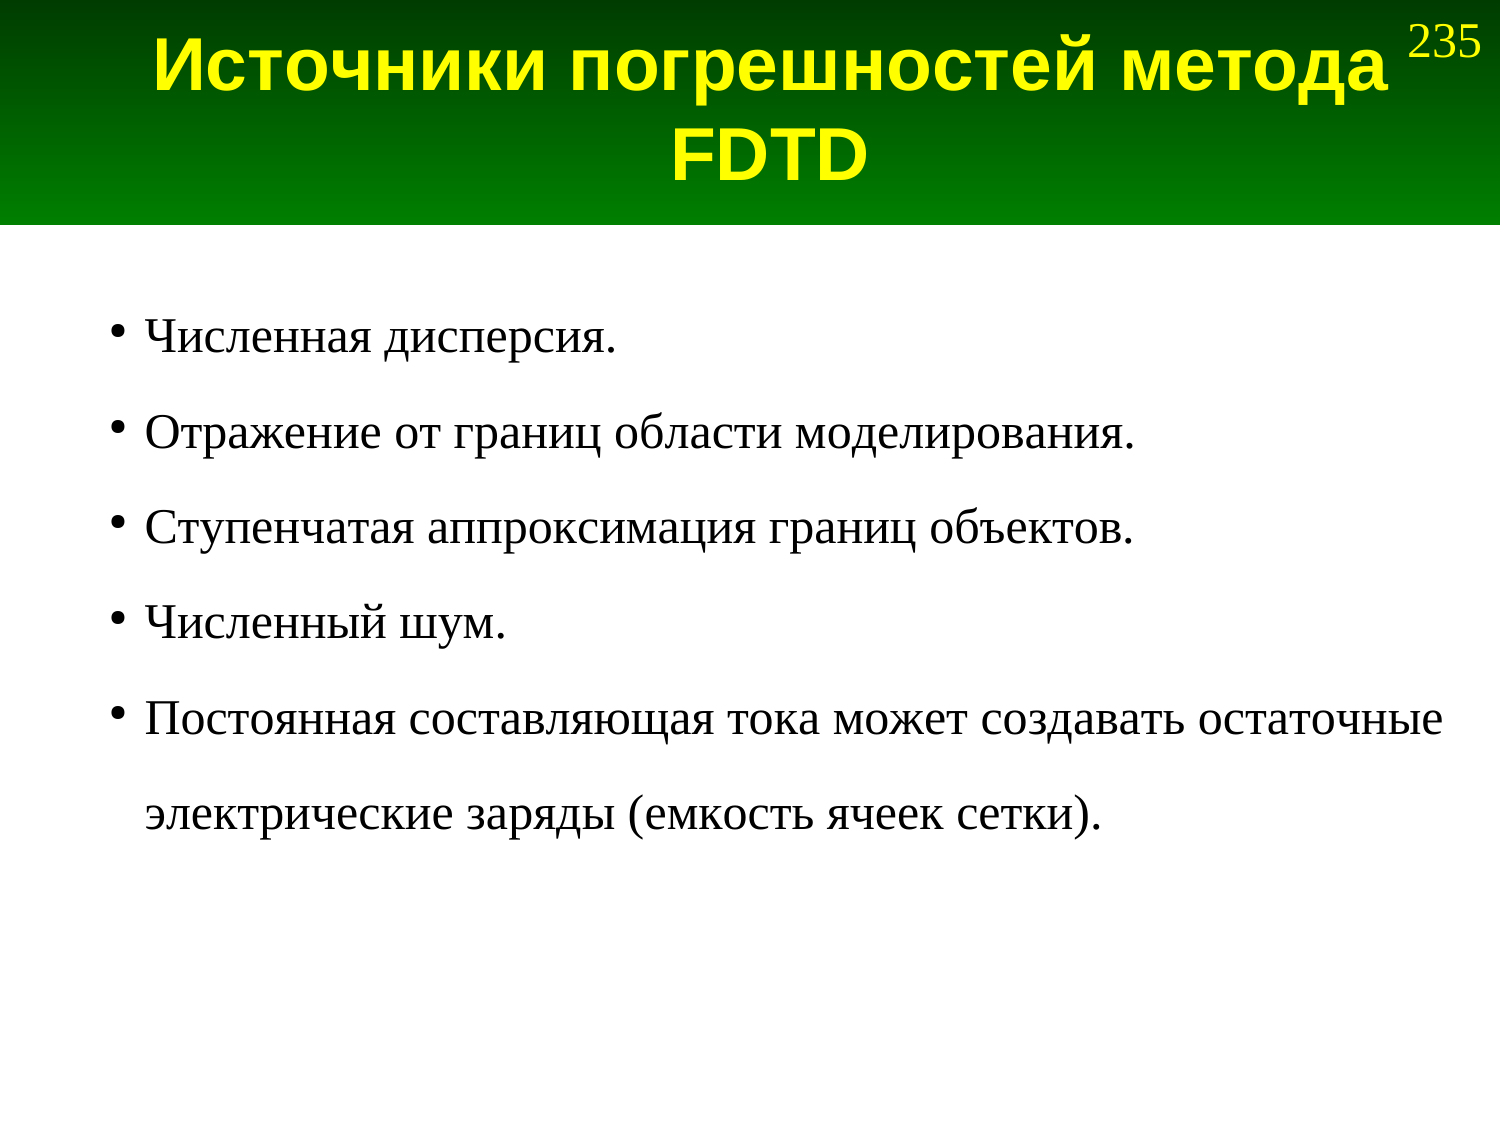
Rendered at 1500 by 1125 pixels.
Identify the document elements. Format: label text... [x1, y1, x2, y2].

title Источники погрешностей метода FDTD [100, 7, 1441, 204]
text_box Численная дисперсия. Отражение от границ области моделирования. Ступенчатая аппроксимация границ объектов. Численный шум. Постоянная составляющая тока может создавать остаточные электрические заряды (емкость ячеек сетки). [94, 295, 1460, 848]
